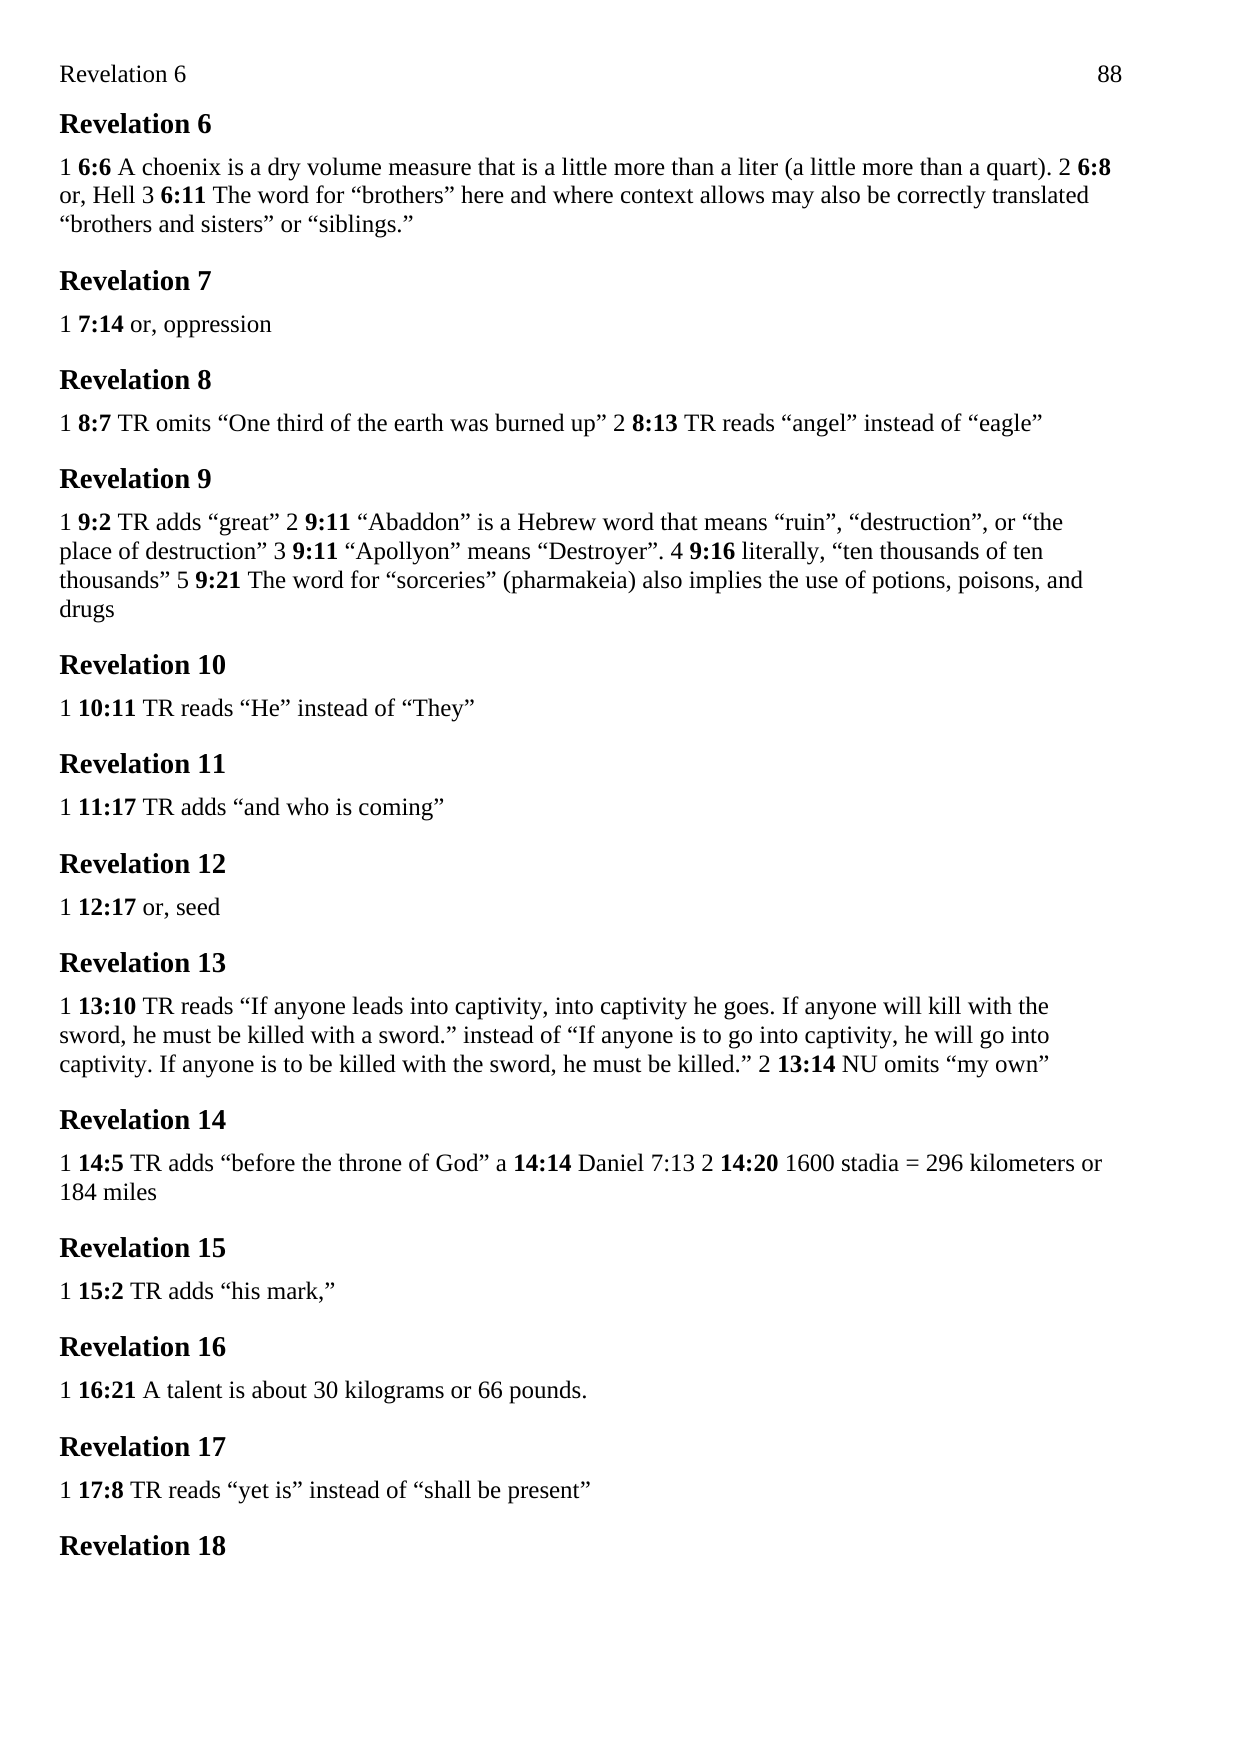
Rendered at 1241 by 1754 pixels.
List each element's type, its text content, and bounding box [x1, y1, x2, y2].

text 1 6:6 A choenix is a dry volume measure that is a little more than a liter (a little more than a quart). 2 6:8 or, Hell 3 6:11 The word for “brothers” here and where context allows may also be correctly translated “brothers and sisters” or “siblings.” [59, 152, 1122, 238]
text 1 7:14 or, oppression [59, 309, 1122, 337]
subtitle Revelation 16 [59, 1330, 1122, 1363]
text 1 12:17 or, seed [59, 892, 1122, 921]
text 1 11:17 TR adds “and who is coming” [59, 792, 1122, 821]
subtitle Revelation 9 [59, 462, 1122, 495]
subtitle Revelation 17 [59, 1429, 1122, 1462]
subtitle Revelation 12 [59, 846, 1122, 879]
text 1 9:2 TR adds “great” 2 9:11 “Abaddon” is a Hebrew word that means “ruin”, “destruction”, or “the place of destruction” 3 9:11 “Apollyon” means “Destroyer”. 4 9:16 literally, “ten thousands of ten thousands” 5 9:21 The word for “sorceries” (pharmakeia) also implies the use of potions, poisons, and drugs [59, 507, 1122, 622]
subtitle Revelation 11 [59, 747, 1122, 780]
text 1 14:5 TR adds “before the throne of God” a 14:14 Daniel 7:13 2 14:20 1600 stadia = 296 kilometers or 184 miles [59, 1148, 1122, 1206]
text 1 16:21 A talent is about 30 kilograms or 66 pounds. [59, 1376, 1122, 1404]
subtitle Revelation 13 [59, 946, 1122, 979]
subtitle Revelation 14 [59, 1102, 1122, 1136]
text 1 13:10 TR reads “If anyone leads into captivity, into captivity he goes. If anyone will kill with the sword, he must be killed with a sword.” instead of “If anyone is to go into captivity, he will go into captivity. If anyone is to be killed with the sword, he must be killed.” 2 13:14 NU omits “my own” [59, 991, 1122, 1077]
text 1 17:8 TR reads “yet is” instead of “shall be present” [59, 1475, 1122, 1504]
subtitle Revelation 8 [59, 362, 1122, 396]
subtitle Revelation 10 [59, 647, 1122, 681]
subtitle Revelation 15 [59, 1231, 1122, 1264]
text 1 10:11 TR reads “He” instead of “They” [59, 693, 1122, 722]
subtitle Revelation 6 [59, 106, 1122, 139]
subtitle Revelation 7 [59, 263, 1122, 296]
text 1 8:7 TR omits “One third of the earth was burned up” 2 8:13 TR reads “angel” instead of “eagle” [59, 408, 1122, 437]
text 1 15:2 TR adds “his mark,” [59, 1276, 1122, 1305]
subtitle Revelation 18 [59, 1529, 1122, 1562]
